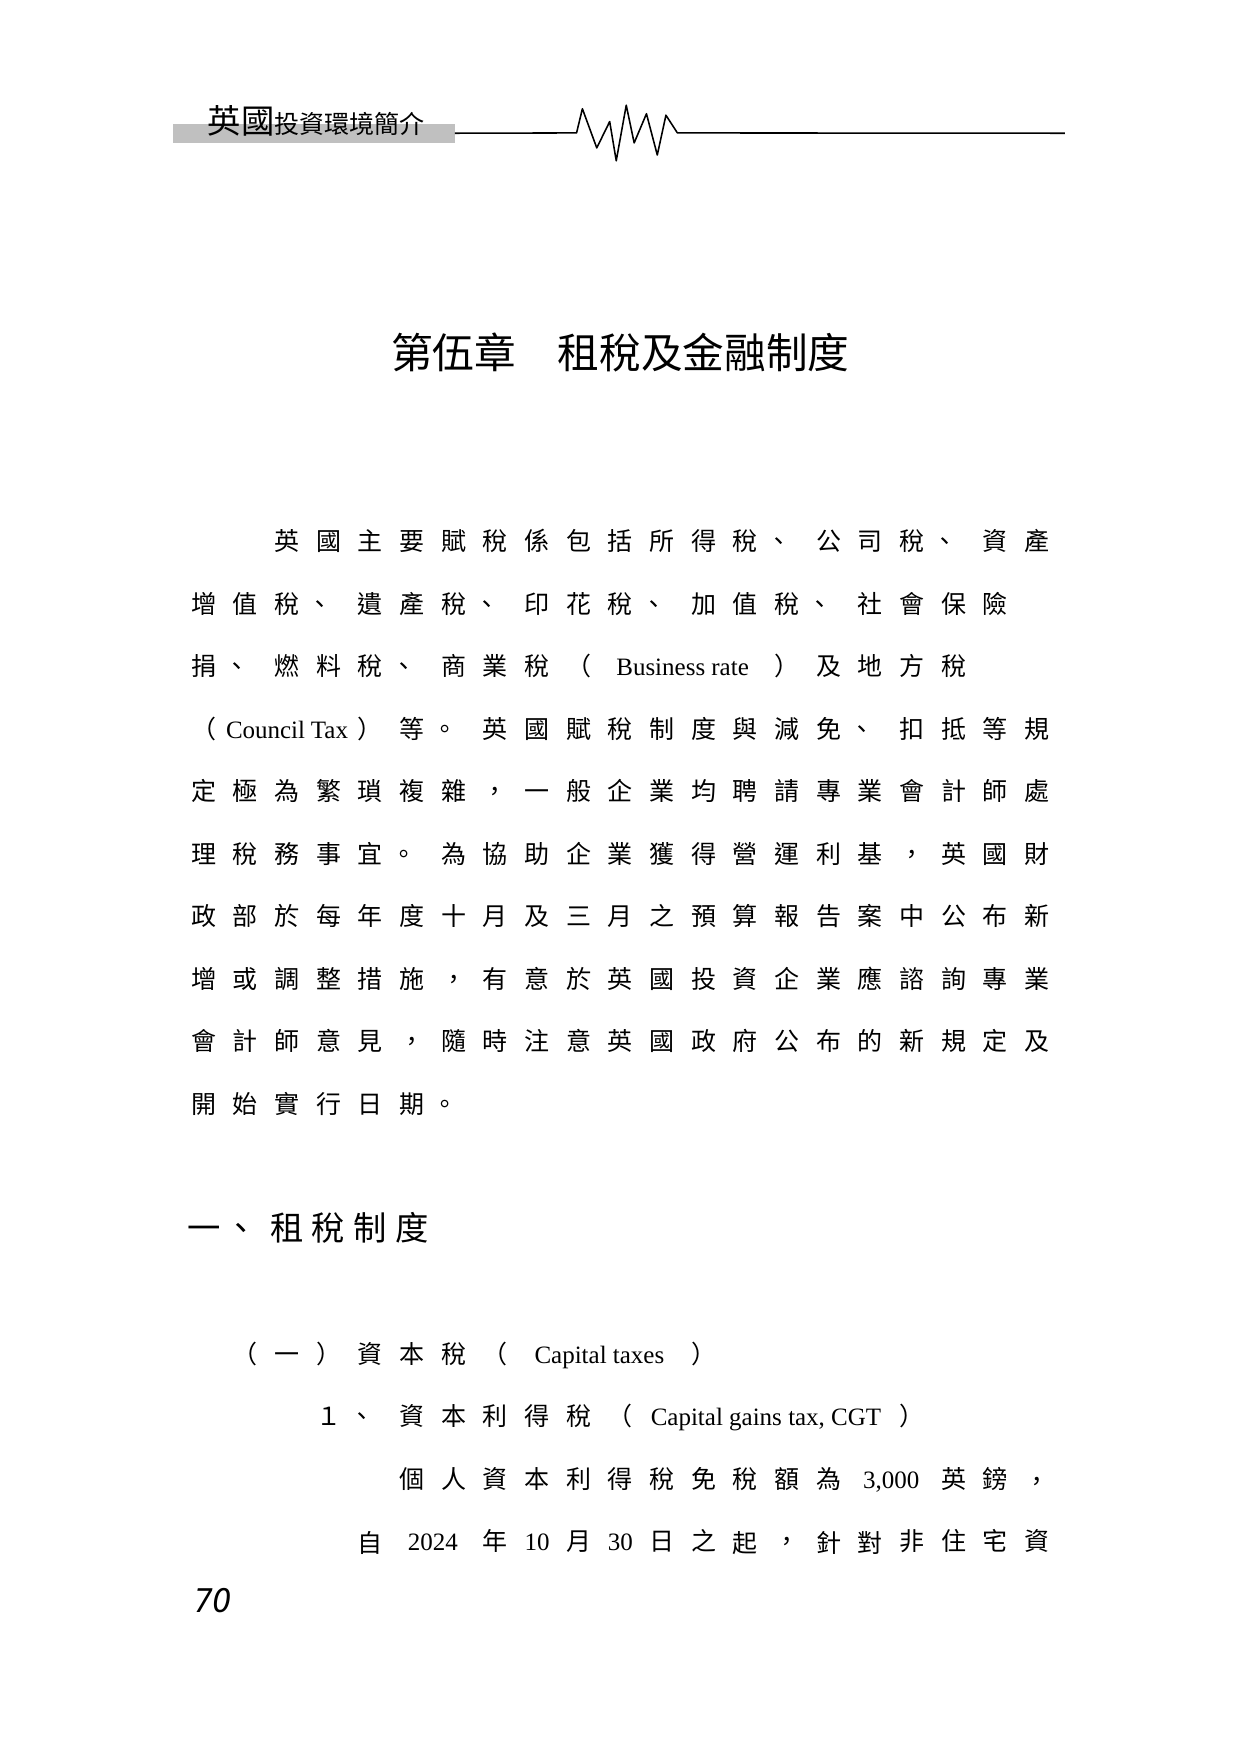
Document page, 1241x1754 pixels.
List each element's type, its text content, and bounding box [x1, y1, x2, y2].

text 個人資本利得稅免稅額為3,000英鎊，自2024年10月30日之起，針對非住宅資 [330, 1438, 1058, 1563]
text 英國主要賦稅係包括所得稅、公司稅、資產增值稅、遺產稅、印花稅、加值稅、社會保險捐、燃料稅、商業稅（Business rate）及地方稅（Council Tax）等。英國賦稅制度與減免、扣抵等規定極為繁瑣複雜，一般企業均聘請專業會計師處理稅務事宜。為協助企業獲得營運利基，英國財政部於每年度十月及三月之預算報告案中公布新增或調整措施，有意於英國投資企業應諮詢專業會計師意見，隨時注意英國政府公布的新規定及開始實行日期。 [183, 500, 1058, 1125]
text 第伍章 租稅及金融制度 [183, 313, 1058, 375]
text （一）資本稅（Capital taxes） [207, 1313, 1058, 1375]
text １、資本利得稅（Capital gains tax, CGT） [281, 1375, 1058, 1438]
text 一、租稅制度 [183, 1188, 1058, 1250]
